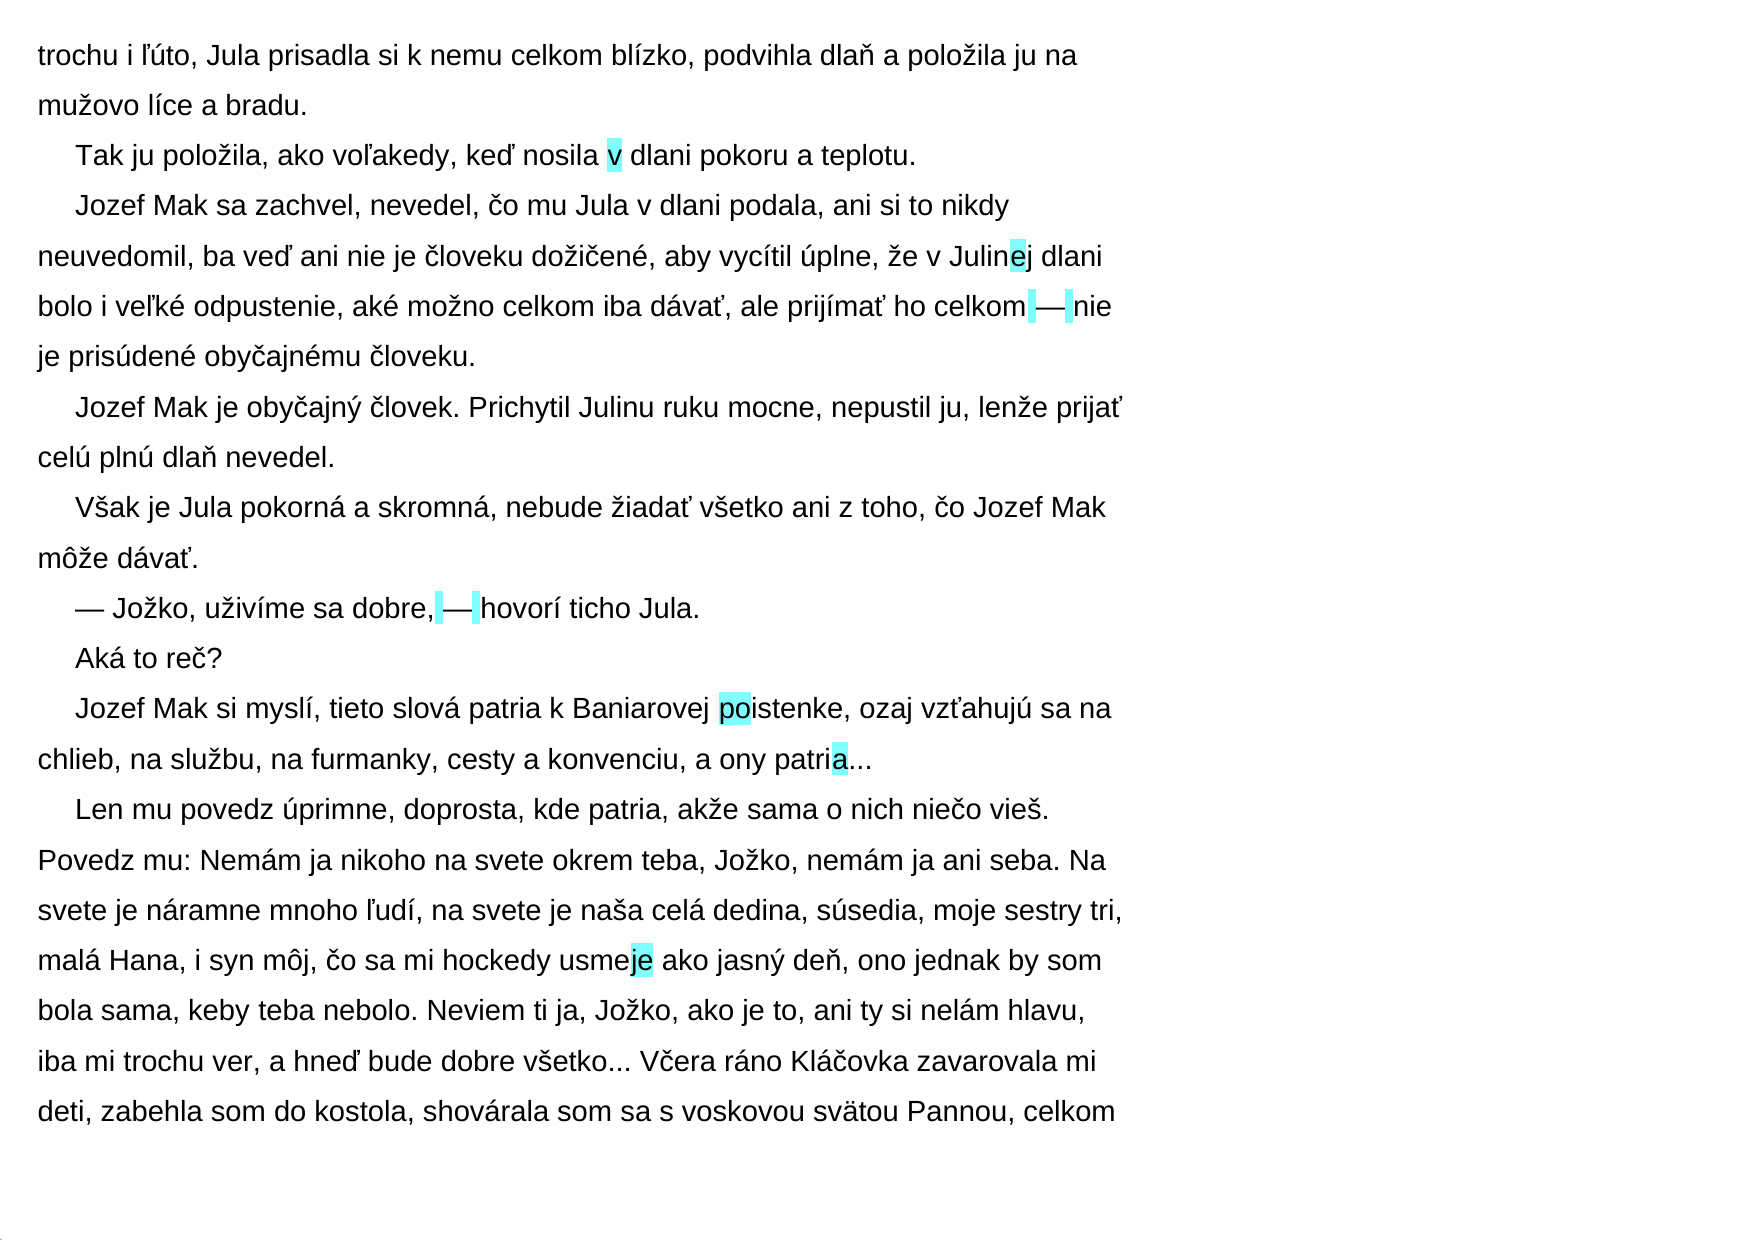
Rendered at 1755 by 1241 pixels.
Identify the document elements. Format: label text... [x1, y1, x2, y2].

text Tak ju položila, ako voľakedy, keď nosila v dlani pokoru a teplotu. [37, 138, 1130, 172]
text Však je Jula pokorná a skromná, nebude žiadať všetko ani z toho, čo Jozef Mak môže dávať. [37, 490, 1130, 574]
text trochu i ľúto, Jula prisadla si k nemu celkom blízko, podvihla dlaň a položila ju na mužovo líce a bradu. [37, 37, 1130, 121]
text Aká to reč? [37, 641, 1130, 675]
text Jozef Mak je obyčajný človek. Prichytil Julinu ruku mocne, nepustil ju, lenže prijať celú plnú dlaň nevedel. [37, 390, 1130, 473]
text Jozef Mak sa zachvel, nevedel, čo mu Jula v dlani podala, ani si to nikdy neuvedomil, ba veď ani nie je človeku dožičené, aby vycítil úplne, že v Julinej dlani bolo i veľké odpustenie, aké možno celkom iba dávať, ale prijímať ho celkom — nie je prisúdené obyčajnému človeku. [37, 188, 1130, 373]
text Jozef Mak si myslí, tieto slová patria k Baniarovej poistenke, ozaj vzťahujú sa na chlieb, na službu, na furmanky, cesty a konvenciu, a ony patria... [37, 692, 1130, 775]
text — Jožko, uživíme sa dobre, — hovorí ticho Jula. [37, 591, 1130, 624]
text Len mu povedz úprimne, doprosta, kde patria, akže sama o nich niečo vieš. Povedz mu: Nemám ja nikoho na svete okrem teba, Jožko, nemám ja ani seba. Na svete je náramne mnoho ľudí, na svete je naša celá dedina, súsedia, moje sestry tri, malá Hana, i syn môj, čo sa mi hockedy usmeje ako jasný deň, ono jednak by som bola sama, keby teba nebolo. Neviem ti ja, Jožko, ako je to, ani ty si nelám hlavu, iba mi trochu ver, a hneď bude dobre všetko... Včera ráno Kláčovka zavarovala mi deti, zabehla som do kostola, shovárala som sa s voskovou svätou Pannou, celkom [37, 792, 1130, 1128]
